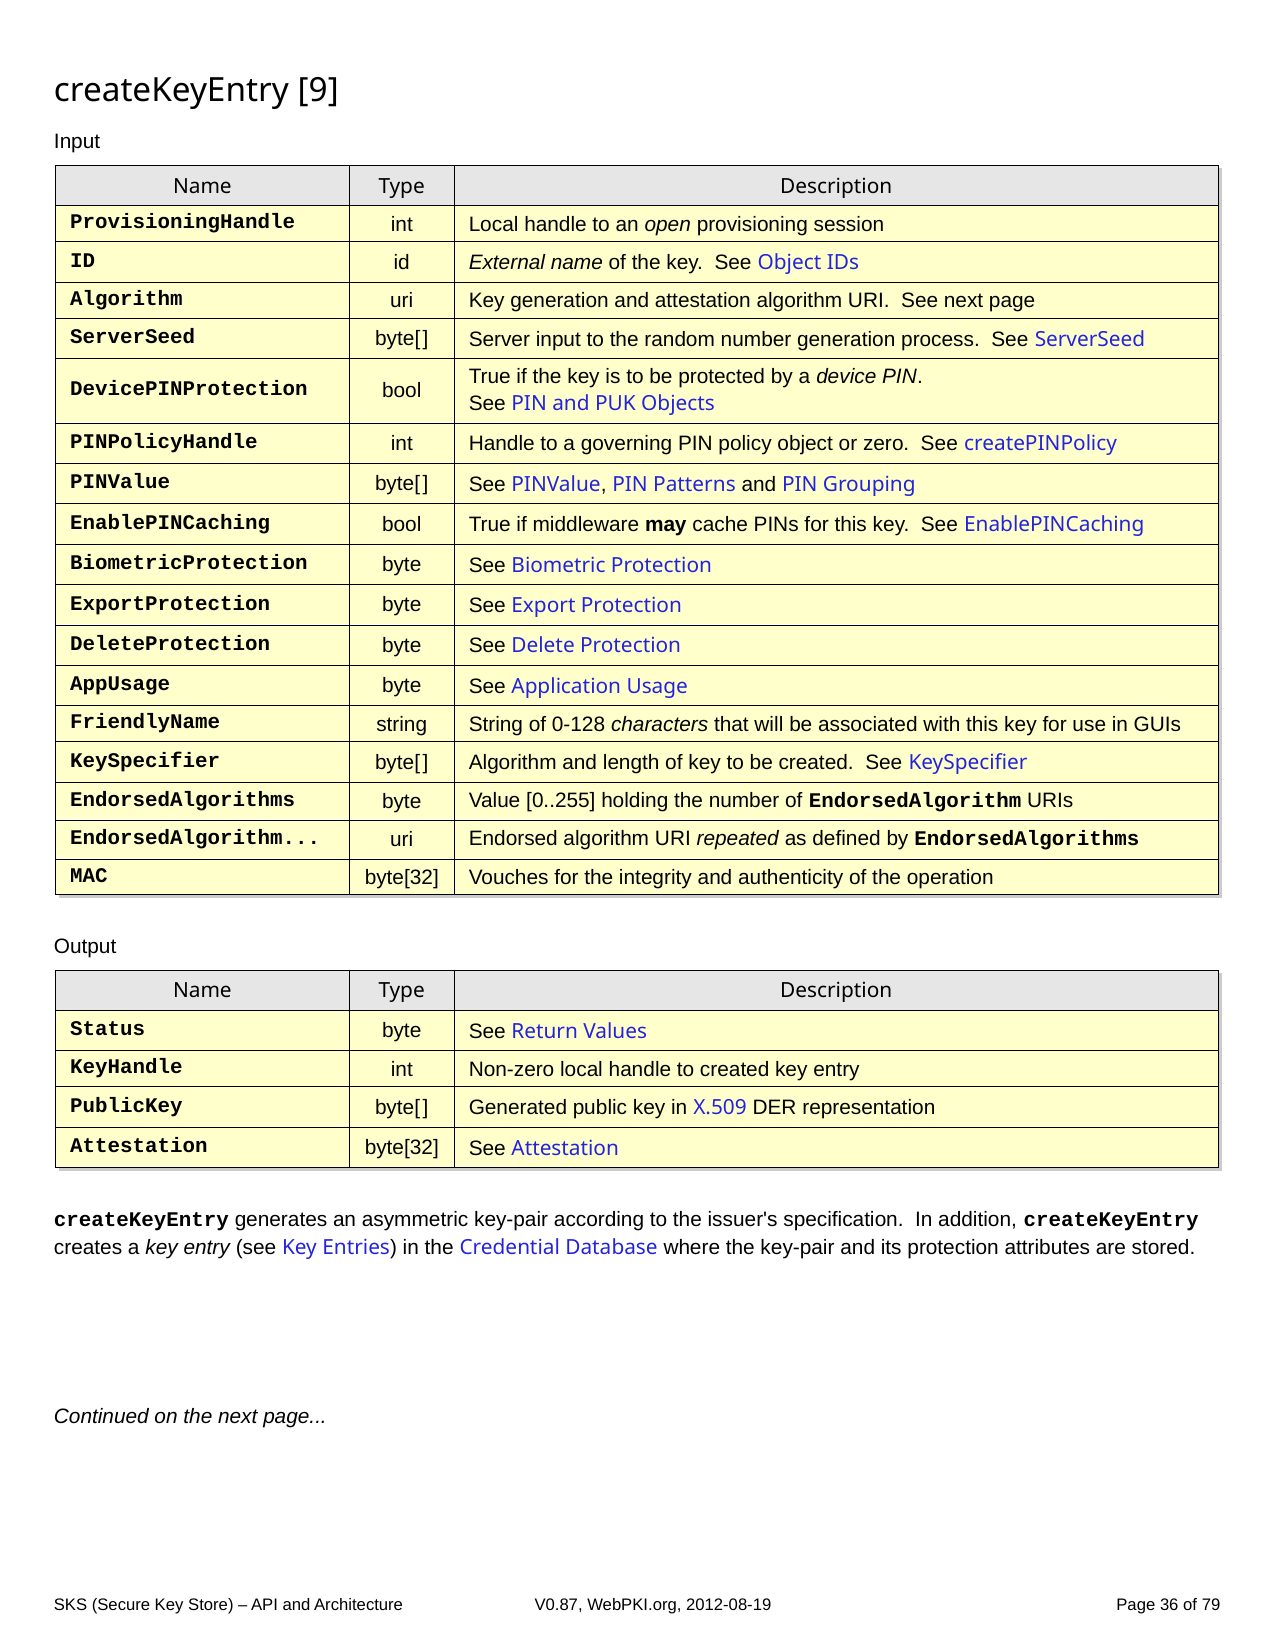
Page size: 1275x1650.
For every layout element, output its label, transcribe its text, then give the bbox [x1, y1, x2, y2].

table_cell byte [350, 545, 454, 584]
table_cell Generated public key in X.509 DER representation [455, 1087, 1218, 1127]
table_cell BiometricProtection [56, 545, 349, 584]
table_cell Algorithm [56, 283, 349, 318]
table_cell Attestation [56, 1128, 349, 1167]
table_cell byte⁮[32] [350, 1128, 454, 1167]
table_cell byte [350, 1011, 454, 1050]
table_cell Vouches for the integrity and authenticity of the operation [455, 860, 1218, 894]
table_cell byte [350, 783, 454, 819]
table_cell EndorsedAlgorithms [56, 783, 349, 819]
table_cell PINValue [56, 464, 349, 503]
table_cell KeySpecifier [56, 742, 349, 782]
table_cell byte [350, 626, 454, 665]
table_cell See Delete Protection [455, 626, 1218, 665]
table_cell Server input to the random number generation process. See ServerSeed [455, 319, 1218, 358]
table_cell See Export Protection [455, 585, 1218, 624]
table_header Name [56, 166, 349, 205]
table_cell Non-zero local handle to created key entry [455, 1051, 1218, 1086]
table_cell bool [350, 504, 454, 544]
table_cell ProvisioningHandle [56, 206, 349, 241]
table_cell byte⁮[ ] [350, 1087, 454, 1127]
table_header Description [455, 166, 1218, 205]
table_cell See Application Usage [455, 666, 1218, 705]
table_cell bool [350, 359, 454, 422]
table_cell Status [56, 1011, 349, 1050]
table_header Type [350, 166, 454, 205]
table_cell DevicePINProtection [56, 359, 349, 422]
table_cell See Biometric Protection [455, 545, 1218, 584]
table_cell int [350, 424, 454, 463]
text Input [54, 129, 1221, 153]
table_cell KeyHandle [56, 1051, 349, 1086]
table_cell byte [350, 666, 454, 705]
table_cell int [350, 206, 454, 241]
table_cell EndorsedAlgorithm... [56, 821, 349, 858]
table_cell True if middleware may cache PINs for this key. See EnablePINCaching [455, 504, 1218, 544]
table_cell Endorsed algorithm URI repeated as defined by EndorsedAlgorithms [455, 821, 1218, 858]
table_cell Value [0..255] holding the number of EndorsedAlgorithm URIs [455, 783, 1218, 819]
table_cell ExportProtection [56, 585, 349, 624]
table_header Description [455, 971, 1218, 1010]
table_cell See Return Values [455, 1011, 1218, 1050]
table_cell byte⁮[ ] [350, 742, 454, 782]
table_cell See Attestation [455, 1128, 1218, 1167]
text createKeyEntry generates an asymmetric key-pair according to the issuer's specification. In addition, createKeyEntry creates a key entry (see Key Entries) in the Credential Database where the key-pair and its protection attributes are stored. [54, 1206, 1221, 1261]
table_cell External name of the key. See Object IDs [455, 242, 1218, 282]
table_cell EnablePINCaching [56, 504, 349, 544]
table_cell uri [350, 283, 454, 318]
table_cell byte⁮[32] [350, 860, 454, 894]
subtitle createKeyEntry [9] [54, 66, 1221, 111]
table_cell MAC [56, 860, 349, 894]
text Output [54, 934, 1221, 958]
table_cell Handle to a governing PIN policy object or zero. See createPINPolicy [455, 424, 1218, 463]
table_cell ID [56, 242, 349, 282]
table_header Type [350, 971, 454, 1010]
table_cell True if the key is to be protected by a device PIN. See PIN and PUK Objects [455, 359, 1218, 422]
table_cell DeleteProtection [56, 626, 349, 665]
table_cell byte [350, 585, 454, 624]
table_header Name [56, 971, 349, 1010]
text Continued on the next page... [54, 1404, 1221, 1428]
table_cell ServerSeed [56, 319, 349, 358]
table_cell string [350, 706, 454, 741]
table_cell AppUsage [56, 666, 349, 705]
table_cell byte⁮[ ] [350, 464, 454, 503]
table_cell int [350, 1051, 454, 1086]
table_cell String of 0-128 characters that will be associated with this key for use in GUIs [455, 706, 1218, 741]
table_cell PublicKey [56, 1087, 349, 1127]
table_cell byte⁮[ ] [350, 319, 454, 358]
table_cell Local handle to an open provisioning session [455, 206, 1218, 241]
table_cell PINPolicyHandle [56, 424, 349, 463]
table_cell Key generation and attestation algorithm URI. See next page [455, 283, 1218, 318]
table_cell id [350, 242, 454, 282]
table_cell uri [350, 821, 454, 858]
table_cell FriendlyName [56, 706, 349, 741]
table_cell See PINValue, PIN Patterns and PIN Grouping [455, 464, 1218, 503]
table_cell Algorithm and length of key to be created. See KeySpecifier [455, 742, 1218, 782]
